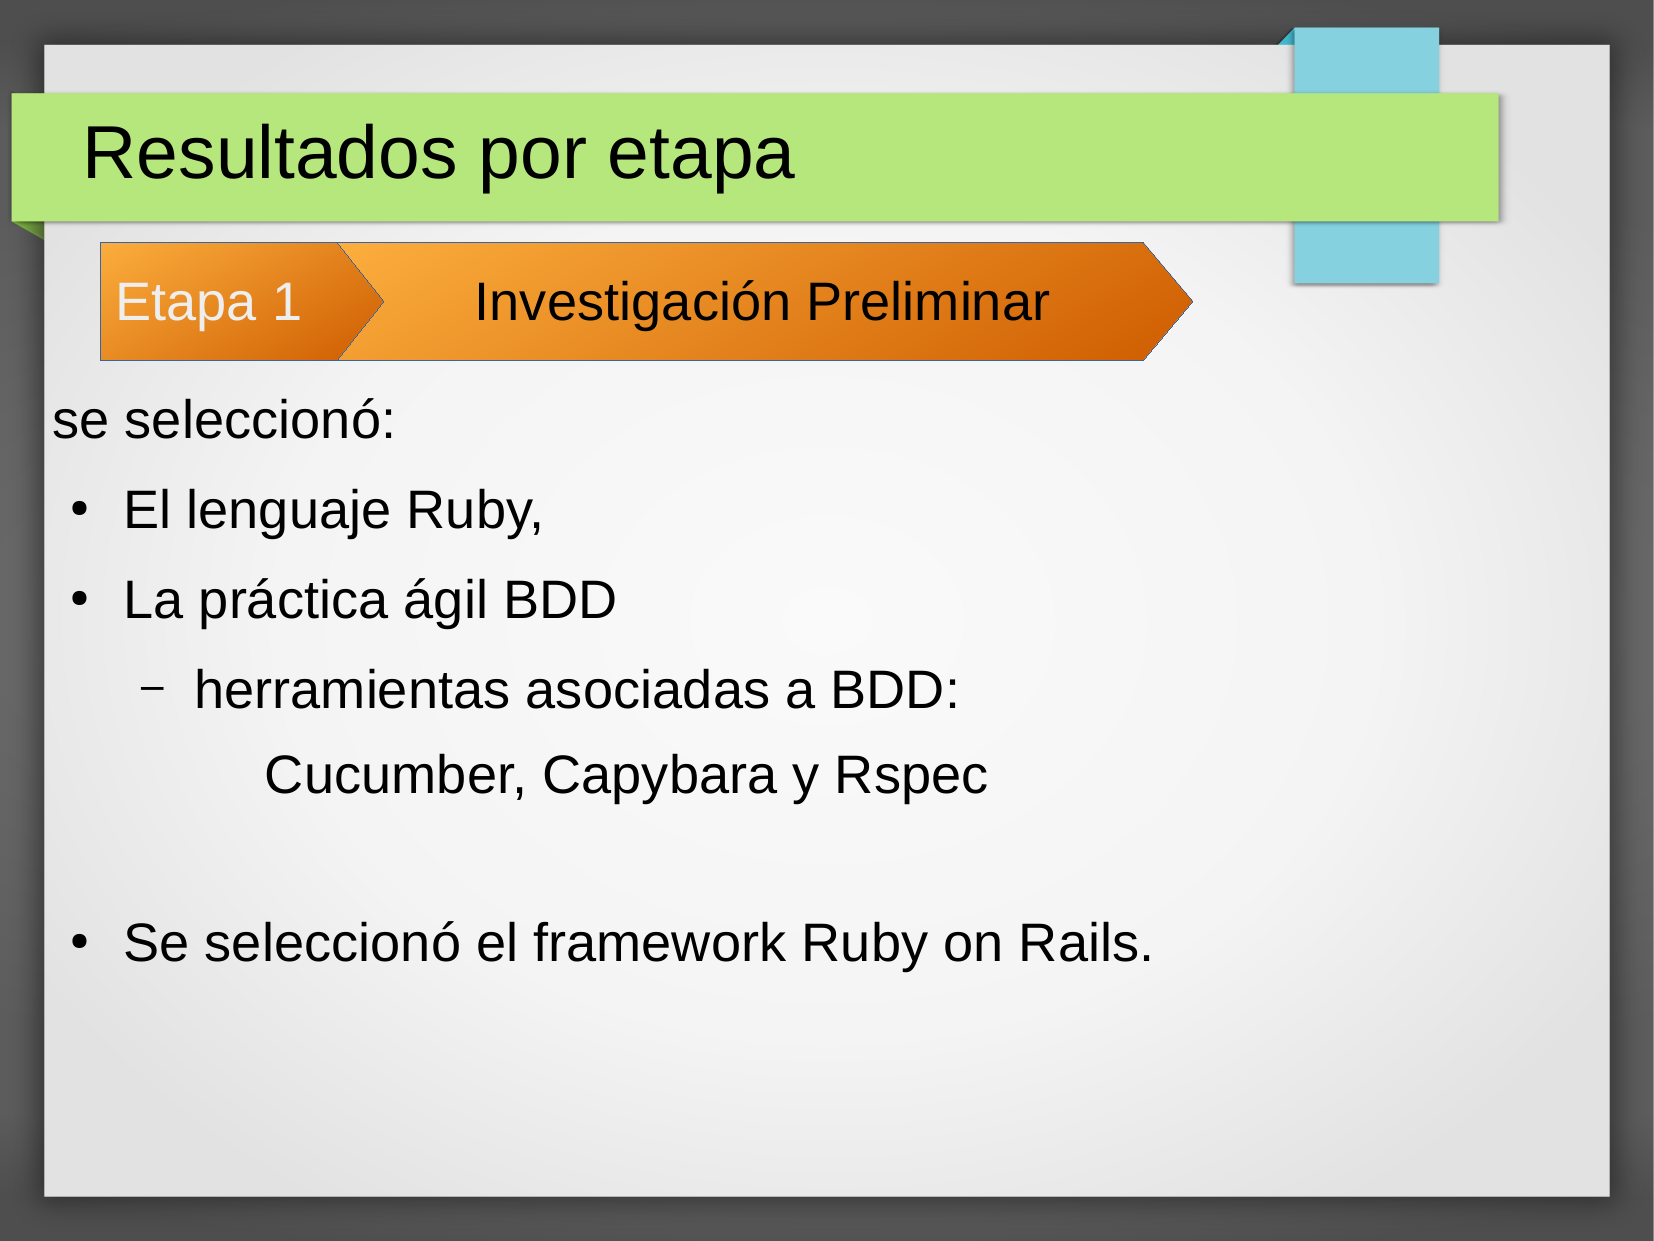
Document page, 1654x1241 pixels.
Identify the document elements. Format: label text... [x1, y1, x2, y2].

text_box Investigación Preliminar [338, 242, 1193, 361]
title Resultados por etapa [82, 49, 1571, 257]
picture [0, 0, 1654, 1241]
text_box Etapa 1 [100, 242, 384, 361]
list se seleccionó: El lenguaje Ruby, La práctica ágil BDD herramientas asociadas a BDD: Cucumber, Capybara y Rspec Se seleccionó el framework Ruby on Rails. [52, 389, 1607, 1182]
